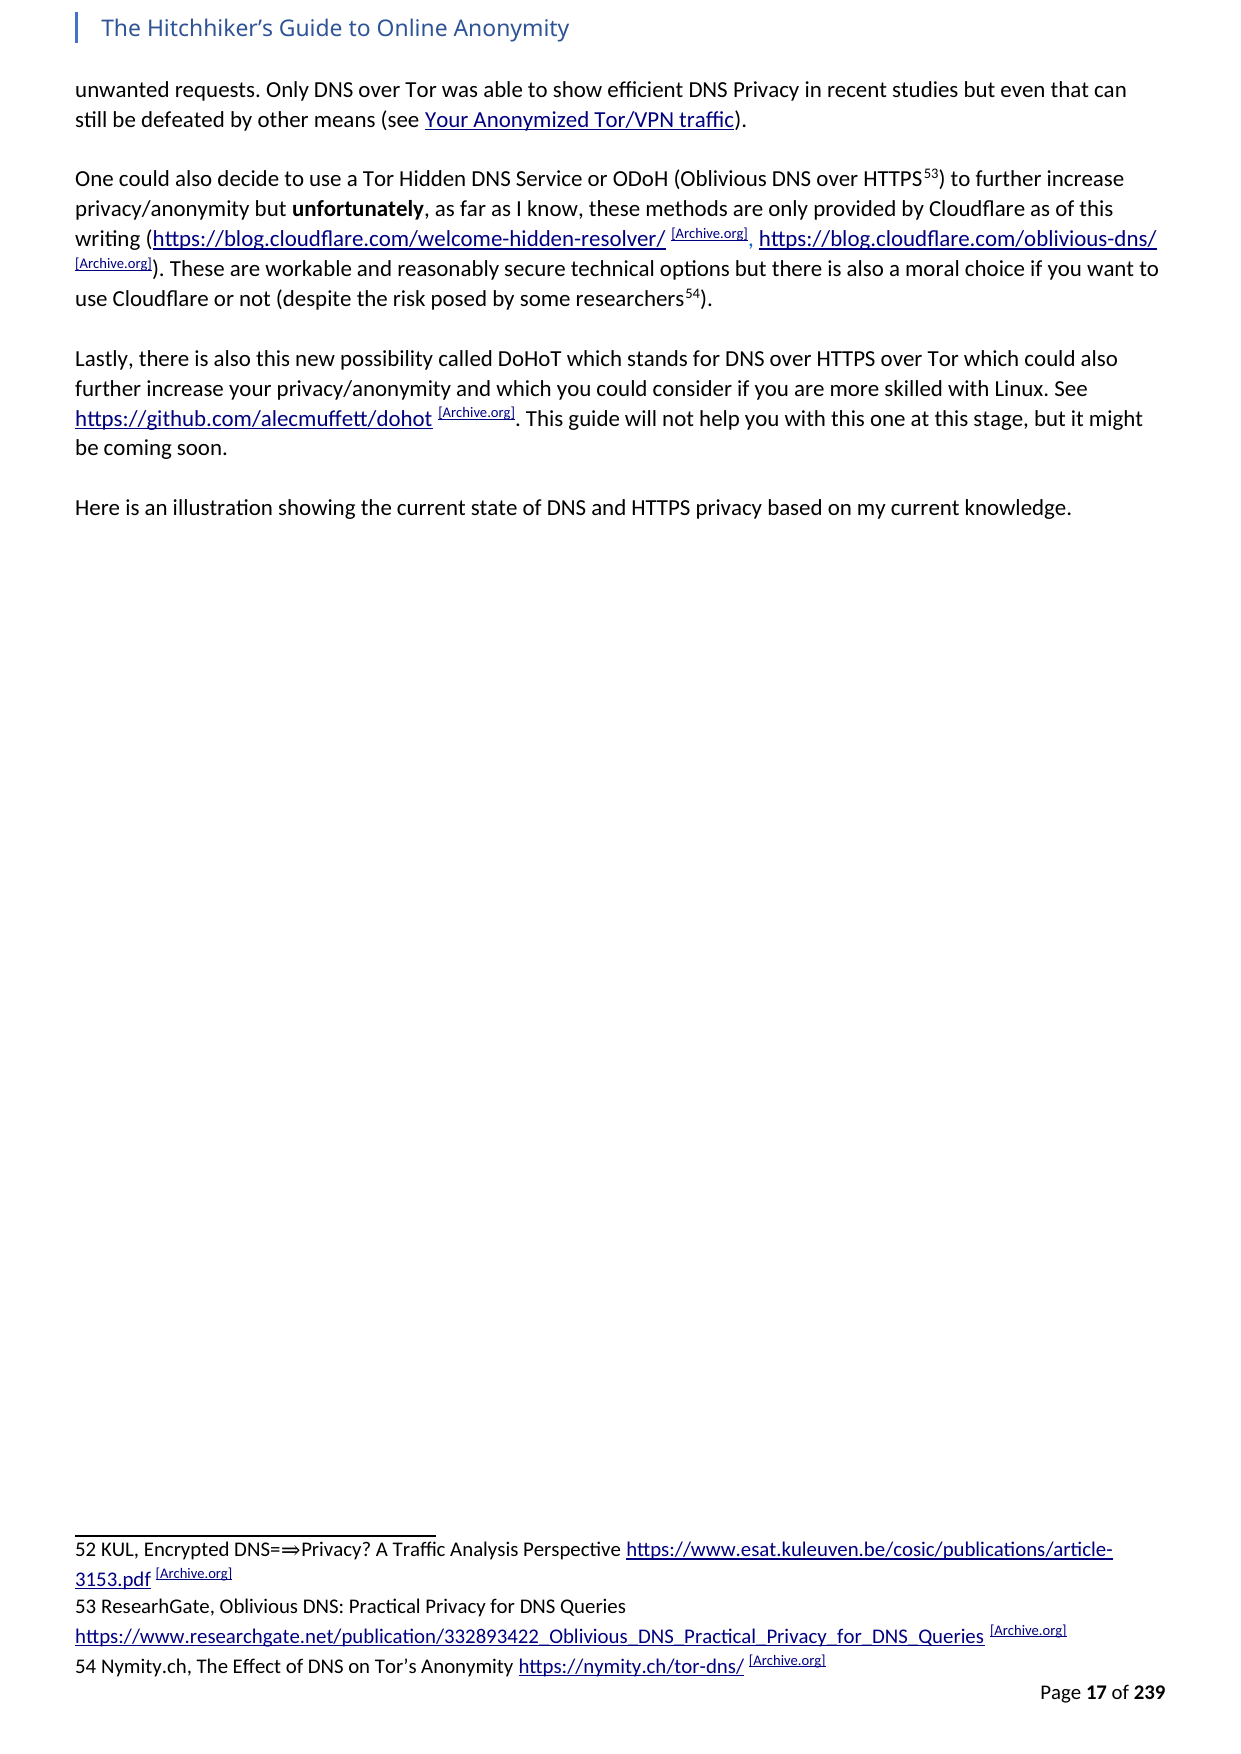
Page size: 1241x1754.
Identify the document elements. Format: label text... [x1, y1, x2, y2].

text unwanted requests. Only DNS over Tor was able to show efficient DNS Privacy in recent studies but even that can still be defeated by other means (see Your Anonymized Tor/VPN traffic). [75, 75, 1165, 133]
text KUL, Encrypted DNS=⇒Privacy? A Traffic Analysis Perspective https://www.esat.kuleuven.be/cosic/publications/article-3153.pdf [Archive.org] [75, 1536, 1165, 1592]
text Here is an illustration showing the current state of DNS and HTTPS privacy based on my current knowledge. [75, 493, 1165, 521]
text ResearhGate, Oblivious DNS: Practical Privacy for DNS Queries https://www.researchgate.net/publication/332893422_Oblivious_DNS_Practical_Privacy_for_DNS_Queries [Archive.org] [75, 1594, 1165, 1649]
text Nymity.ch, The Effect of DNS on Tor’s Anonymity https://nymity.ch/tor-dns/ [Archive.org] [75, 1651, 1165, 1679]
text One could also decide to use a Tor Hidden DNS Service or ODoH (Oblivious DNS over HTTPS) to further increase privacy/anonymity but unfortunately, as far as I know, these methods are only provided by Cloudflare as of this writing (https://blog.cloudflare.com/welcome-hidden-resolver/ [Archive.org], https://blog.cloudflare.com/oblivious-dns/ [Archive.org]). These are workable and reasonably secure technical options but there is also a moral choice if you want to use Cloudflare or not (despite the risk posed by some researchers). [75, 164, 1165, 312]
text Lastly, there is also this new possibility called DoHoT which stands for DNS over HTTPS over Tor which could also further increase your privacy/anonymity and which you could consider if you are more skilled with Linux. See https://github.com/alecmuffett/dohot [Archive.org]. This guide will not help you with this one at this stage, but it might be coming soon. [75, 344, 1165, 462]
